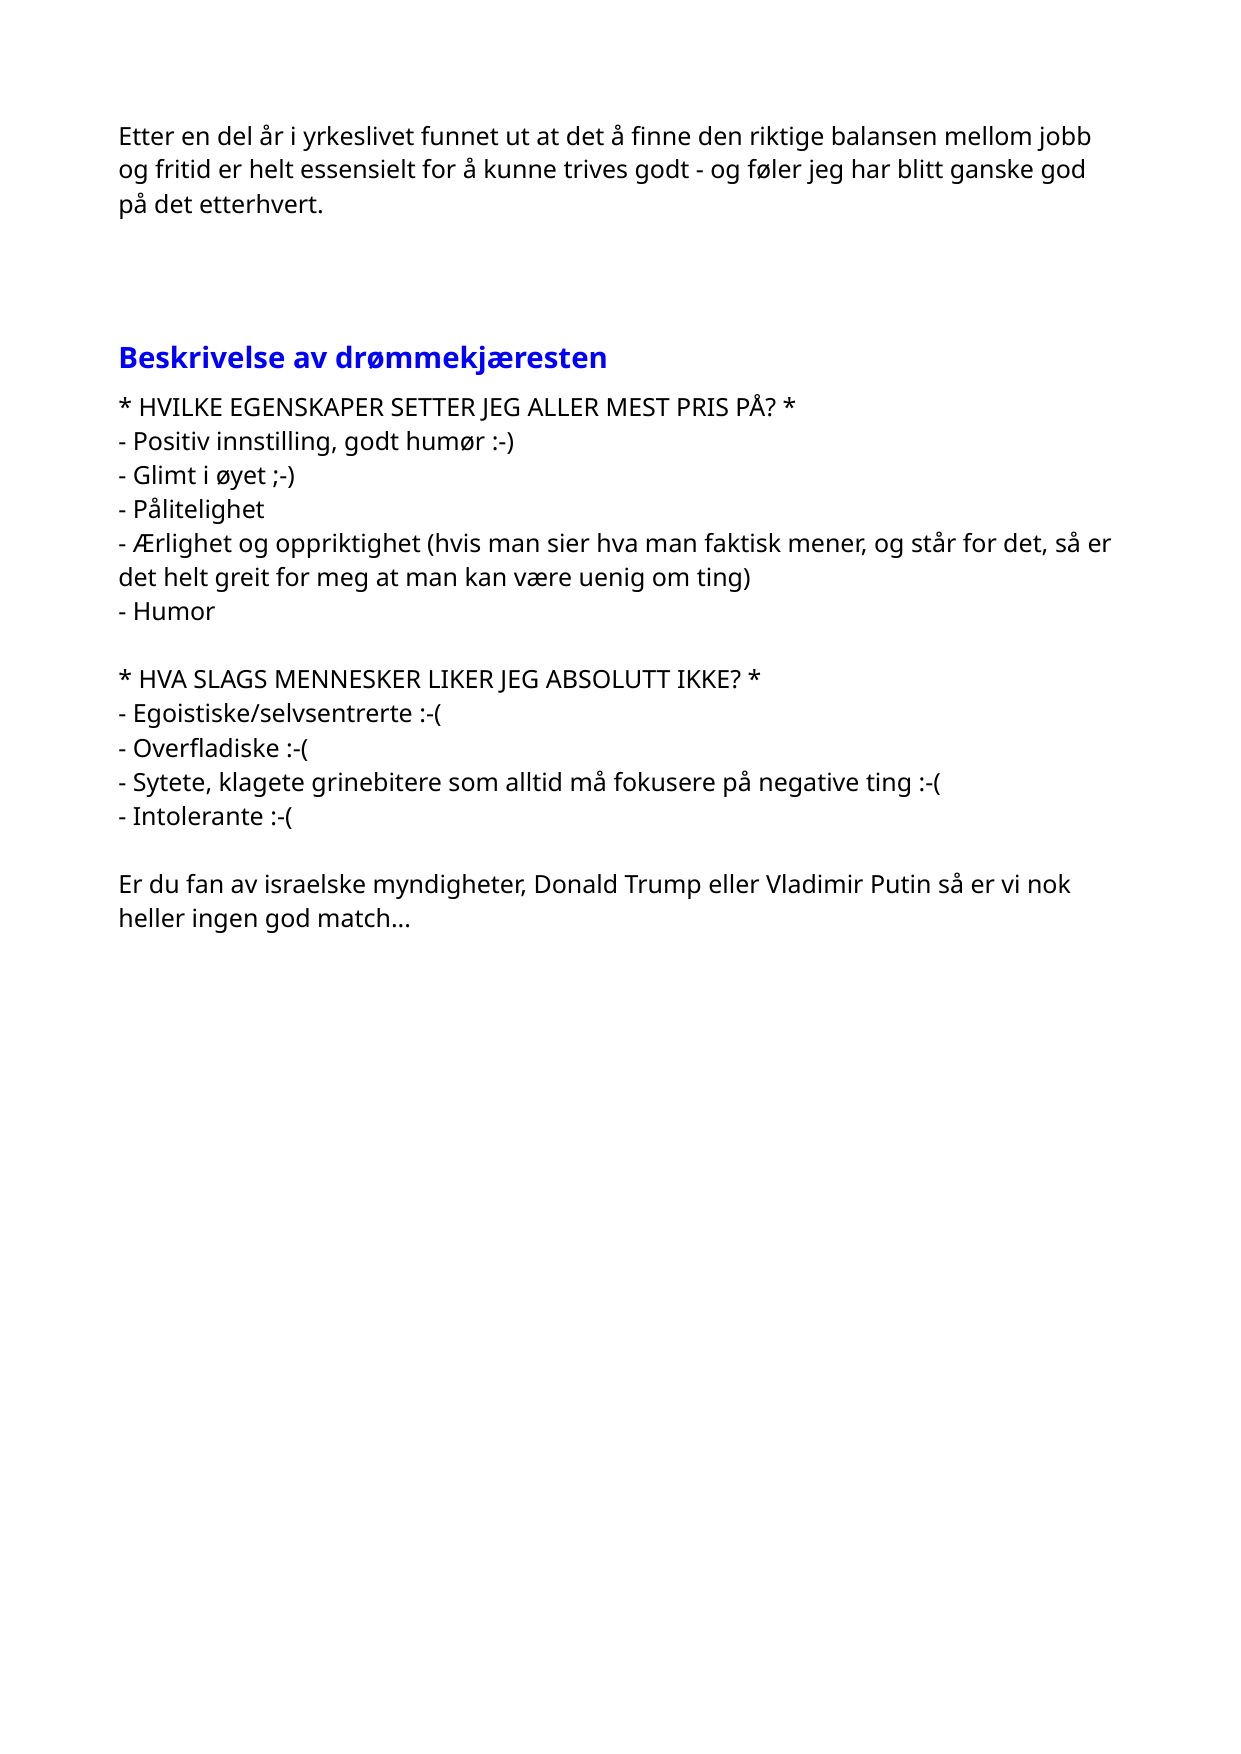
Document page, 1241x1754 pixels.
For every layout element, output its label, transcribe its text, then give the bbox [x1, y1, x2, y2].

text - Egoistiske/selvsentrerte :-( [118, 696, 1122, 730]
text - Glimt i øyet ;-) [118, 458, 1122, 492]
text * HVA SLAGS MENNESKER LIKER JEG ABSOLUTT IKKE? * [118, 662, 1122, 696]
text - Overfladiske :-( [118, 730, 1122, 764]
text - Pålitelighet [118, 492, 1122, 526]
text - Sytete, klagete grinebitere som alltid må fokusere på negative ting :-( [118, 764, 1122, 798]
text - Positiv innstilling, godt humør :-) [118, 424, 1122, 458]
text - Humor [118, 594, 1122, 628]
subtitle Beskrivelse av drømmekjæresten [118, 337, 1122, 377]
text - Ærlighet og oppriktighet (hvis man sier hva man faktisk mener, og står for det, så er det helt greit for meg at man kan være uenig om ting) [118, 526, 1122, 594]
text - Intolerante :-( [118, 798, 1122, 832]
text Etter en del år i yrkeslivet funnet ut at det å finne den riktige balansen mellom jobb og fritid er helt essensielt for å kunne trives godt - og føler jeg har blitt ganske god på det etterhvert. [118, 118, 1122, 220]
text Er du fan av israelske myndigheter, Donald Trump eller Vladimir Putin så er vi nok heller ingen god match... [118, 866, 1122, 934]
text * HVILKE EGENSKAPER SETTER JEG ALLER MEST PRIS PÅ? * [118, 389, 1122, 424]
